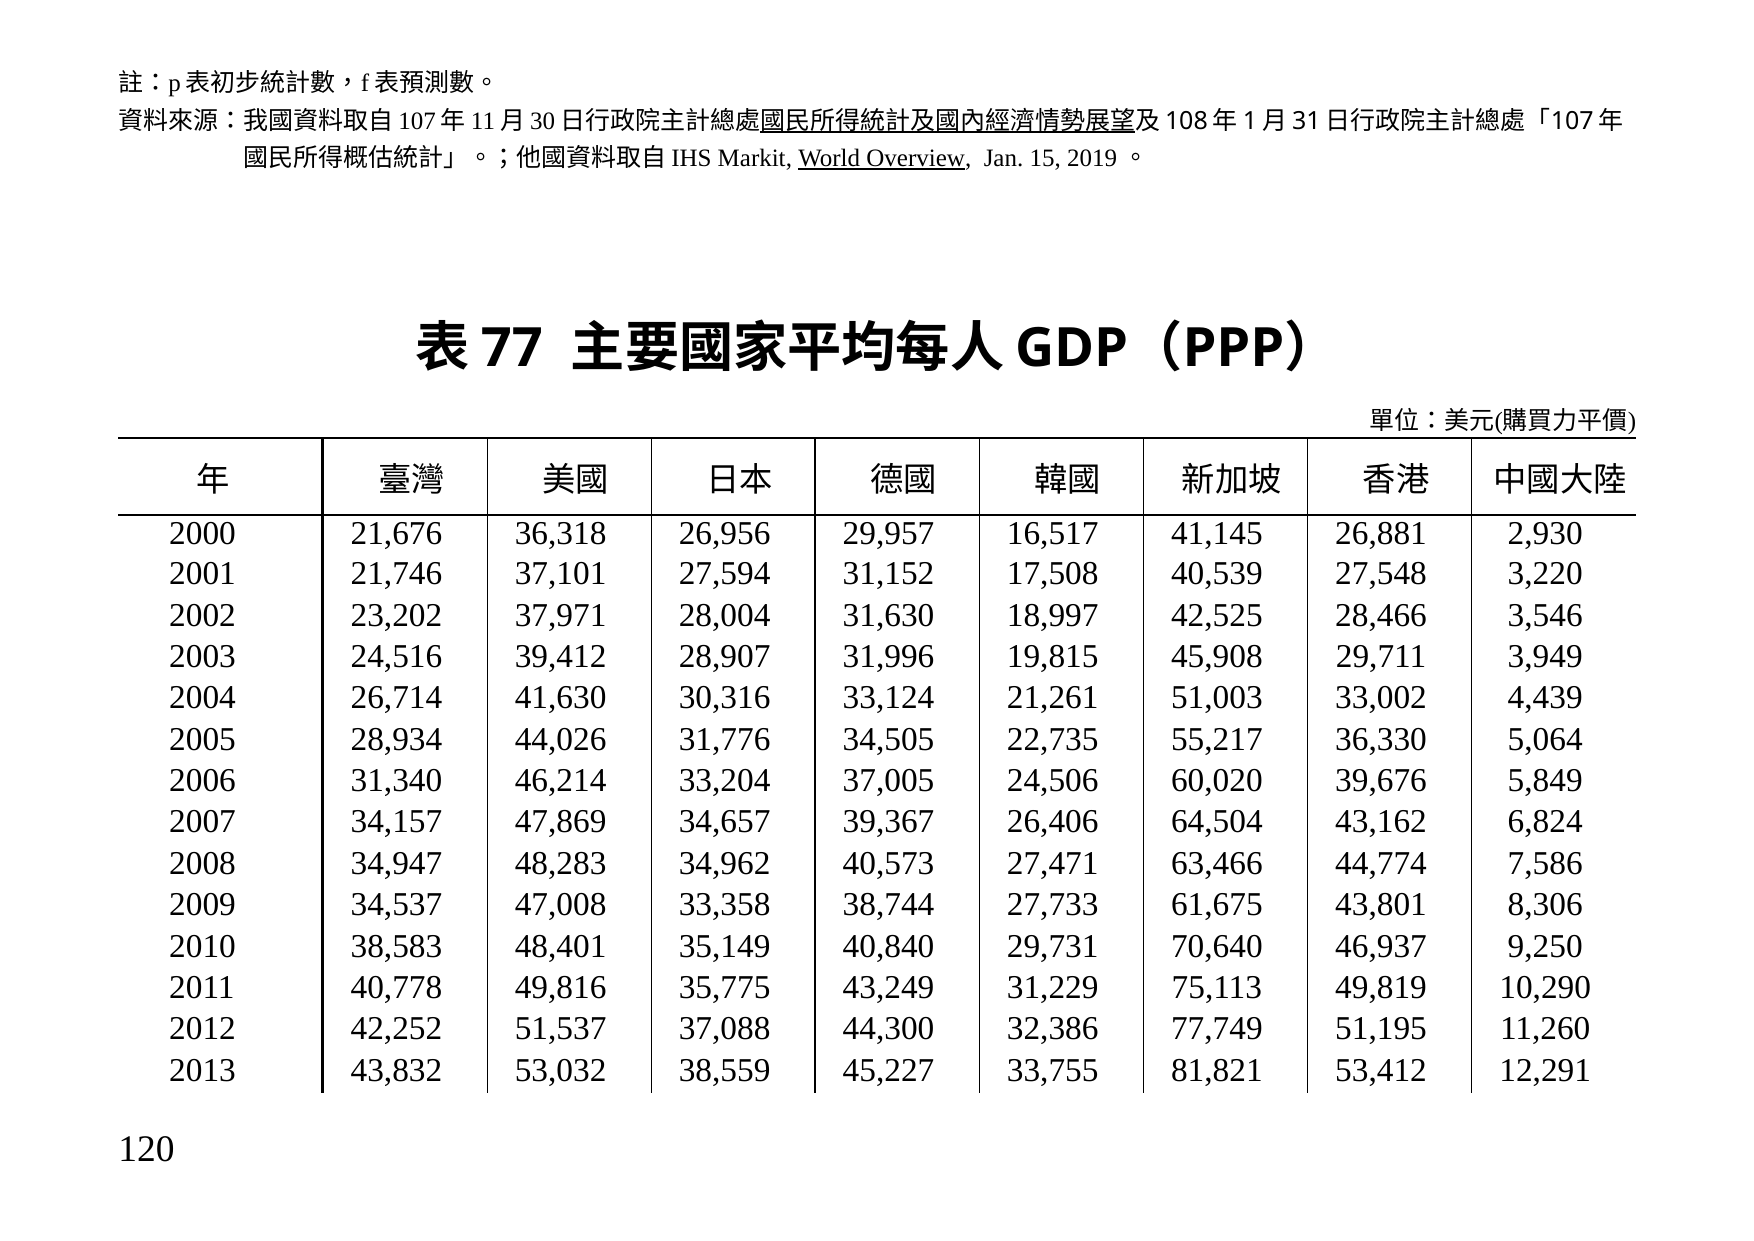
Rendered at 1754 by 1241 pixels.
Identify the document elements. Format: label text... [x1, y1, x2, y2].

table_cell 60,020 [1144, 762, 1307, 803]
table_cell 26,881 [1308, 516, 1471, 555]
table_cell 28,004 [652, 597, 814, 638]
table_cell 26,714 [324, 680, 487, 721]
table_header 香港 [1308, 439, 1471, 514]
table_cell 16,517 [980, 516, 1143, 555]
table_cell 28,934 [324, 721, 487, 762]
table_cell 27,594 [652, 555, 814, 597]
table_cell 77,749 [1144, 1010, 1307, 1052]
table_cell 41,630 [488, 680, 651, 721]
table_cell 53,032 [488, 1052, 651, 1093]
table_cell 34,947 [324, 845, 487, 886]
table_cell 38,744 [816, 886, 979, 928]
table_cell 2010 [118, 928, 321, 969]
table_cell 34,505 [816, 721, 979, 762]
table_cell 47,869 [488, 804, 651, 845]
table_cell 2012 [118, 1010, 321, 1052]
table_cell 30,316 [652, 680, 814, 721]
table_cell 18,997 [980, 597, 1143, 638]
table_cell 7,586 [1472, 845, 1636, 886]
table_cell 48,283 [488, 845, 651, 886]
table_cell 27,733 [980, 886, 1143, 928]
table_cell 42,252 [324, 1010, 487, 1052]
table_cell 61,675 [1144, 886, 1307, 928]
table_cell 26,956 [652, 516, 814, 555]
table_cell 40,778 [324, 969, 487, 1010]
table_cell 27,471 [980, 845, 1143, 886]
table_cell 26,406 [980, 804, 1143, 845]
table_header 年 [118, 439, 321, 514]
table_cell 46,937 [1308, 928, 1471, 969]
table_cell 63,466 [1144, 845, 1307, 886]
table_cell 45,227 [816, 1052, 979, 1093]
table_header 中國大陸 [1472, 439, 1636, 514]
table_cell 29,731 [980, 928, 1143, 969]
table_cell 43,832 [324, 1052, 487, 1093]
table_cell 45,908 [1144, 638, 1307, 679]
table_cell 37,971 [488, 597, 651, 638]
table_cell 43,249 [816, 969, 979, 1010]
table_cell 39,367 [816, 804, 979, 845]
table_cell 2005 [118, 721, 321, 762]
table_cell 2008 [118, 845, 321, 886]
table_cell 31,630 [816, 597, 979, 638]
table_cell 42,525 [1144, 597, 1307, 638]
table_cell 5,064 [1472, 721, 1636, 762]
text 註：p表初步統計數，f表預測數。 [118, 62, 1636, 99]
table_cell 3,546 [1472, 597, 1636, 638]
table_cell 21,746 [324, 555, 487, 597]
table_header 日本 [652, 439, 814, 514]
table_cell 38,583 [324, 928, 487, 969]
table_cell 2011 [118, 969, 321, 1010]
table_cell 9,250 [1472, 928, 1636, 969]
table_cell 6,824 [1472, 804, 1636, 845]
table_cell 33,002 [1308, 680, 1471, 721]
table_cell 21,261 [980, 680, 1143, 721]
table_header 新加坡 [1144, 439, 1307, 514]
table_cell 33,358 [652, 886, 814, 928]
table_cell 64,504 [1144, 804, 1307, 845]
table_cell 41,145 [1144, 516, 1307, 555]
table_cell 51,195 [1308, 1010, 1471, 1052]
subtitle 表77 主要國家平均每人GDP（PPP） [118, 287, 1636, 399]
table_cell 2001 [118, 555, 321, 597]
table_cell 51,003 [1144, 680, 1307, 721]
table_cell 38,559 [652, 1052, 814, 1093]
table_cell 34,962 [652, 845, 814, 886]
table_cell 37,005 [816, 762, 979, 803]
table_cell 17,508 [980, 555, 1143, 597]
table_cell 39,676 [1308, 762, 1471, 803]
table_cell 46,214 [488, 762, 651, 803]
table_cell 27,548 [1308, 555, 1471, 597]
table_cell 5,849 [1472, 762, 1636, 803]
table_cell 44,774 [1308, 845, 1471, 886]
table_cell 24,516 [324, 638, 487, 679]
table_cell 24,506 [980, 762, 1143, 803]
table_header 美國 [488, 439, 651, 514]
table_cell 28,466 [1308, 597, 1471, 638]
table_cell 34,157 [324, 804, 487, 845]
table_cell 2013 [118, 1052, 321, 1093]
table_cell 2006 [118, 762, 321, 803]
table_cell 40,840 [816, 928, 979, 969]
table_cell 31,229 [980, 969, 1143, 1010]
table_cell 19,815 [980, 638, 1143, 679]
table_header 德國 [816, 439, 979, 514]
table_header 臺灣 [324, 439, 487, 514]
table_cell 48,401 [488, 928, 651, 969]
table_cell 35,775 [652, 969, 814, 1010]
table_cell 32,386 [980, 1010, 1143, 1052]
table_cell 75,113 [1144, 969, 1307, 1010]
table_cell 2,930 [1472, 516, 1636, 555]
table_cell 51,537 [488, 1010, 651, 1052]
text 資料來源：我國資料取自107年11月30日行政院主計總處國民所得統計及國內經濟情勢展望及108年1月31日行政院主計總處「107年國民所得概估統計」。；他國資料取自IHS Markit, World Overview, Jan. 15, 2019 。 [118, 99, 1636, 174]
table_cell 34,537 [324, 886, 487, 928]
table_cell 31,340 [324, 762, 487, 803]
table_cell 2007 [118, 804, 321, 845]
table_cell 39,412 [488, 638, 651, 679]
table_cell 8,306 [1472, 886, 1636, 928]
table_cell 11,260 [1472, 1010, 1636, 1052]
table_cell 12,291 [1472, 1052, 1636, 1093]
table_cell 2003 [118, 638, 321, 679]
table_cell 47,008 [488, 886, 651, 928]
table_cell 21,676 [324, 516, 487, 555]
table_cell 37,101 [488, 555, 651, 597]
table_cell 10,290 [1472, 969, 1636, 1010]
table_cell 40,539 [1144, 555, 1307, 597]
table_cell 34,657 [652, 804, 814, 845]
table_cell 28,907 [652, 638, 814, 679]
table_cell 22,735 [980, 721, 1143, 762]
table_cell 36,318 [488, 516, 651, 555]
table_cell 44,300 [816, 1010, 979, 1052]
table_cell 31,776 [652, 721, 814, 762]
table_cell 2004 [118, 680, 321, 721]
table_cell 4,439 [1472, 680, 1636, 721]
table_cell 70,640 [1144, 928, 1307, 969]
table_cell 49,816 [488, 969, 651, 1010]
table_cell 53,412 [1308, 1052, 1471, 1093]
table_cell 2000 [118, 516, 321, 555]
text 單位：美元(購買力平價) [118, 399, 1636, 437]
table_header 韓國 [980, 439, 1143, 514]
table_cell 37,088 [652, 1010, 814, 1052]
table_cell 29,711 [1308, 638, 1471, 679]
table_cell 33,755 [980, 1052, 1143, 1093]
table_cell 40,573 [816, 845, 979, 886]
table_cell 55,217 [1144, 721, 1307, 762]
table_cell 29,957 [816, 516, 979, 555]
table_cell 3,949 [1472, 638, 1636, 679]
table_cell 33,124 [816, 680, 979, 721]
table_cell 33,204 [652, 762, 814, 803]
table_cell 2002 [118, 597, 321, 638]
table_cell 35,149 [652, 928, 814, 969]
table_cell 31,996 [816, 638, 979, 679]
table_cell 81,821 [1144, 1052, 1307, 1093]
table_cell 3,220 [1472, 555, 1636, 597]
table_cell 2009 [118, 886, 321, 928]
table_cell 36,330 [1308, 721, 1471, 762]
table_cell 43,801 [1308, 886, 1471, 928]
table_cell 23,202 [324, 597, 487, 638]
table_cell 43,162 [1308, 804, 1471, 845]
table_cell 44,026 [488, 721, 651, 762]
table_cell 49,819 [1308, 969, 1471, 1010]
table_cell 31,152 [816, 555, 979, 597]
